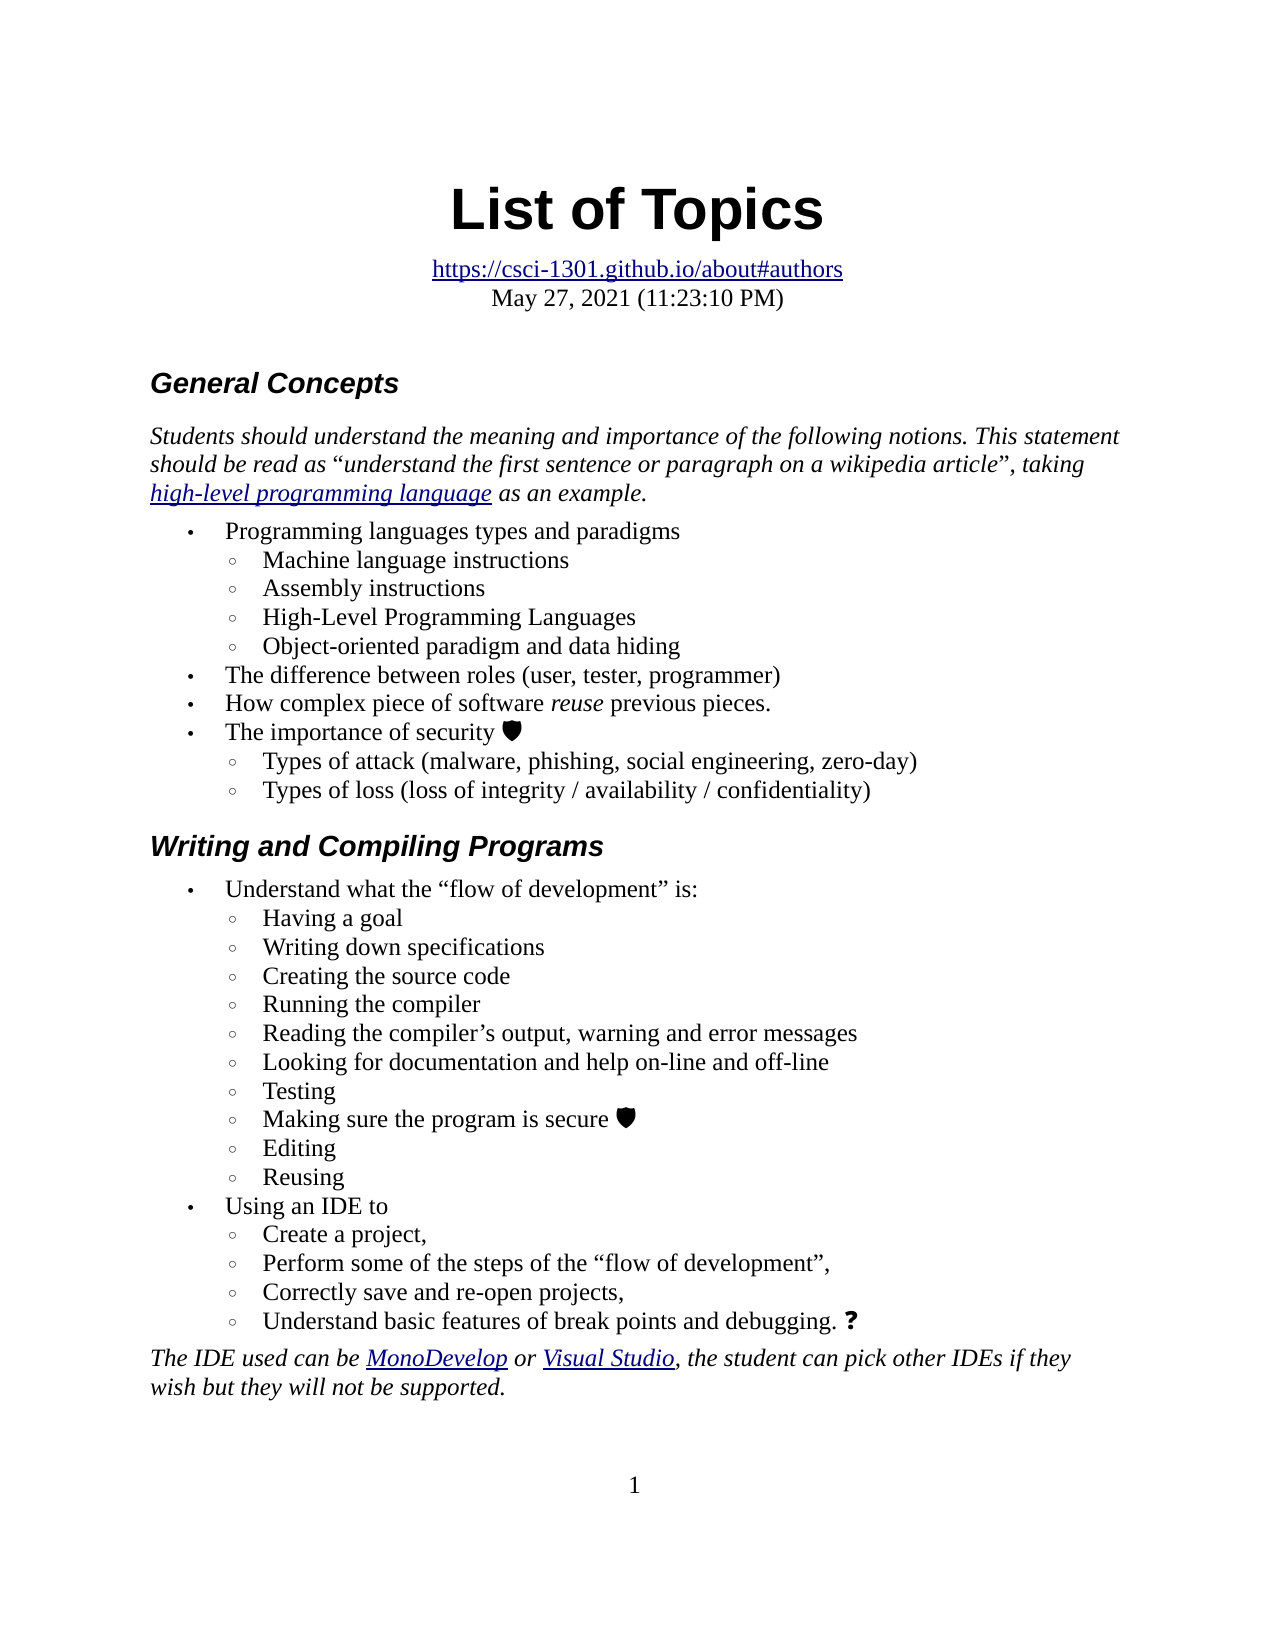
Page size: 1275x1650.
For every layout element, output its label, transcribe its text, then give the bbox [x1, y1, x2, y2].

list Correctly save and re-open projects, [225, 1277, 1125, 1306]
list Using an IDE to [187, 1191, 1125, 1219]
subtitle Writing and Compiling Programs [150, 828, 1125, 862]
list Types of attack (malware, phishing, social engineering, zero-day) [225, 746, 1125, 775]
list Understand basic features of break points and debugging. ❓ [225, 1306, 1125, 1334]
list Understand what the “flow of development” is: [187, 874, 1125, 903]
subtitle General Concepts [150, 366, 1125, 399]
title List of Topics [150, 175, 1125, 242]
list How complex piece of software reuse previous pieces. [187, 688, 1125, 717]
list Reusing [225, 1162, 1125, 1191]
list Types of loss (loss of integrity / availability / confidentiality) [225, 775, 1125, 803]
list Create a project, [225, 1219, 1125, 1248]
list Creating the source code [225, 961, 1125, 989]
list Having a goal [225, 903, 1125, 932]
list Making sure the program is secure 🛡️ [225, 1104, 1125, 1133]
list Perform some of the steps of the “flow of development”, [225, 1248, 1125, 1277]
list Running the compiler [225, 989, 1125, 1018]
list Programming languages types and paradigms [187, 516, 1125, 545]
list Writing down specifications [225, 932, 1125, 961]
list Editing [225, 1133, 1125, 1162]
list Reading the compiler’s output, warning and error messages [225, 1018, 1125, 1047]
list Object-oriented paradigm and data hiding [225, 631, 1125, 660]
list Assembly instructions [225, 573, 1125, 602]
list Looking for documentation and help on-line and off-line [225, 1047, 1125, 1076]
list High-Level Programming Languages [225, 602, 1125, 631]
list Machine language instructions [225, 545, 1125, 573]
text Students should understand the meaning and importance of the following notions. This statement should be read as “understand the first sentence or paragraph on a wikipedia article”, taking high-level programming language as an example. [150, 421, 1125, 507]
text May 27, 2021 (11:23:10 PM) [150, 283, 1125, 312]
list The importance of security 🛡️ [187, 717, 1125, 746]
list The difference between roles (user, tester, programmer) [187, 660, 1125, 688]
text https://csci-1301.github.io/about#authors [150, 254, 1125, 283]
list Testing [225, 1076, 1125, 1104]
text The IDE used can be MonoDevelop or Visual Studio, the student can pick other IDEs if they wish but they will not be supported. [150, 1343, 1125, 1401]
